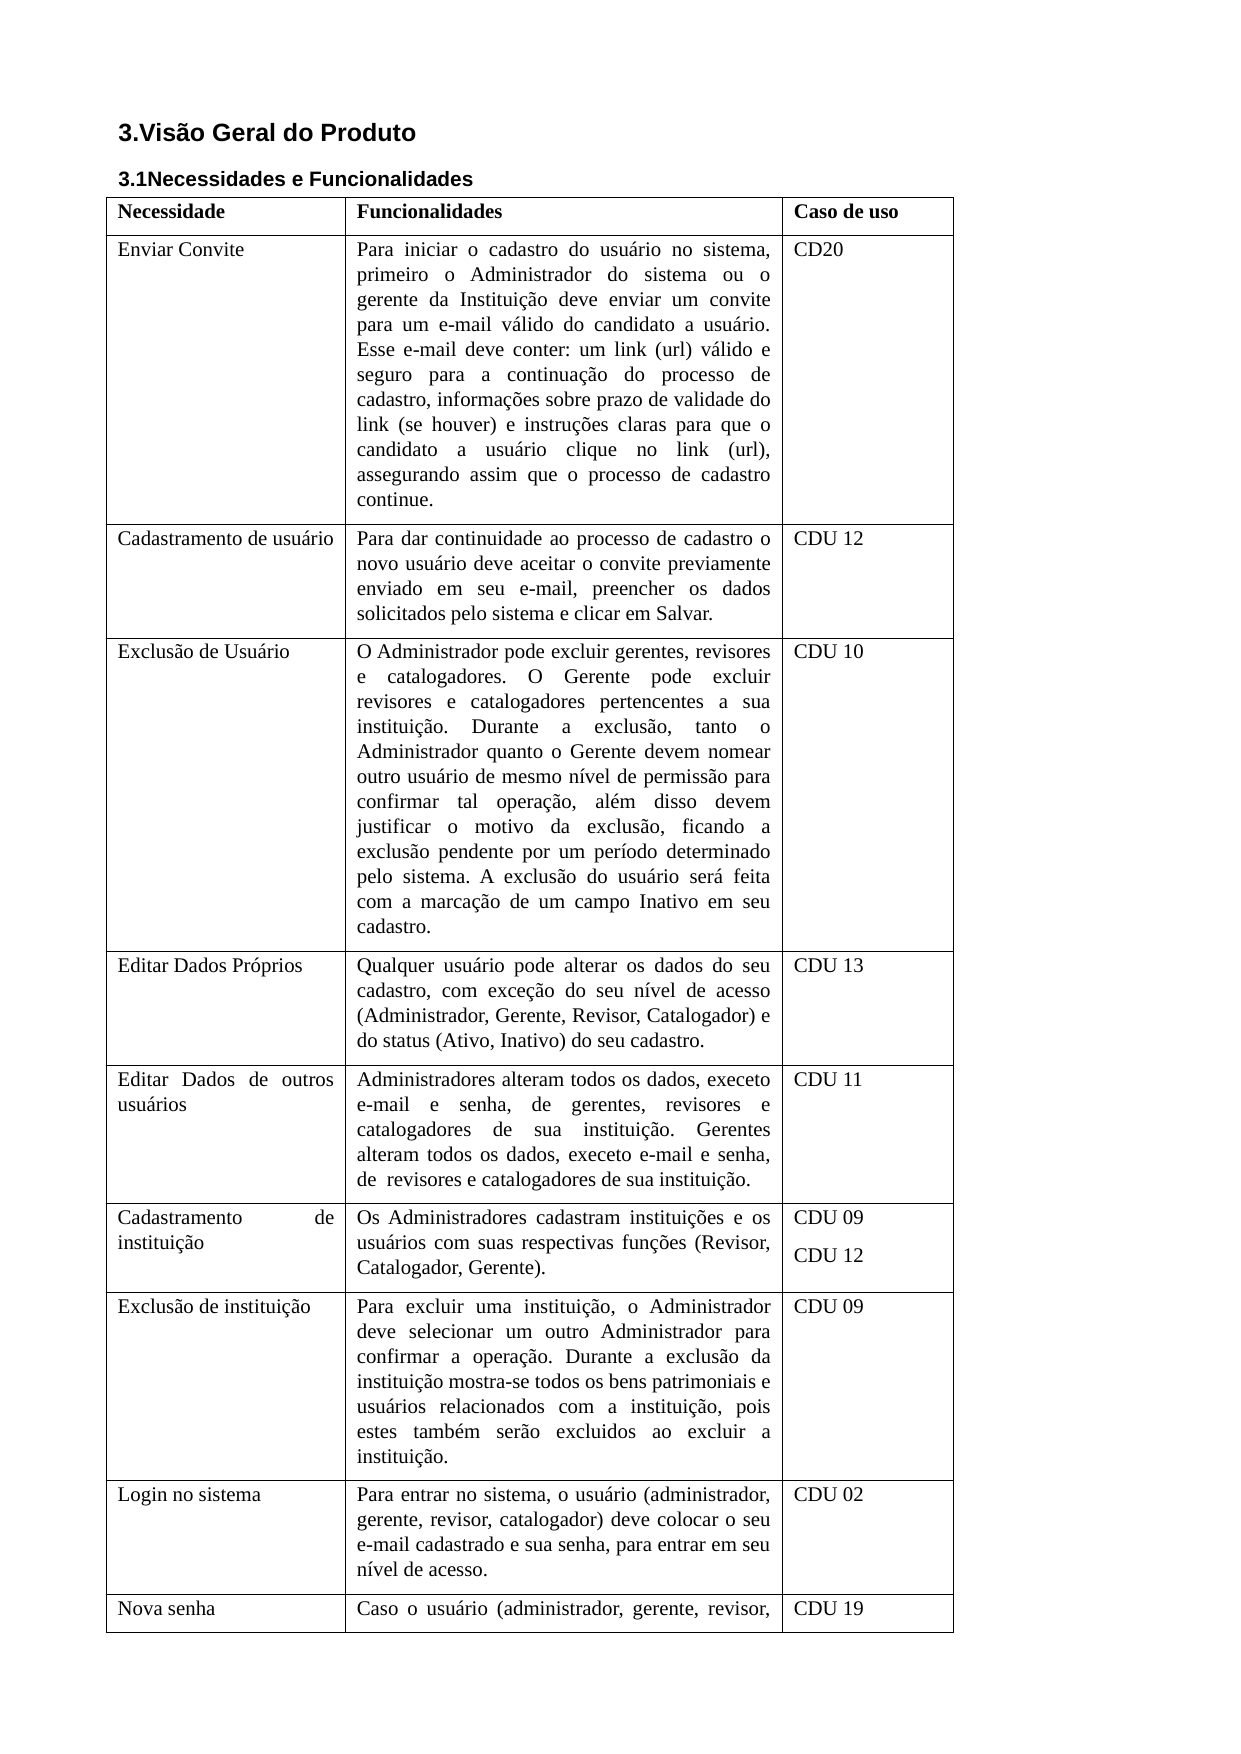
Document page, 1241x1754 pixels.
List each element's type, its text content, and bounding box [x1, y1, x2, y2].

table_cell CDU 11 [783, 1066, 953, 1203]
table_header Necessidade [107, 198, 345, 235]
table_cell Enviar Convite [107, 236, 345, 524]
table_cell CDU 09 [783, 1293, 953, 1480]
table_cell Qualquer usuário pode alterar os dados do seu cadastro, com exceção do seu nível de acesso (Administrador, Gerente, Revisor, Catalogador) e do status (Ativo, Inativo) do seu cadastro. [346, 952, 782, 1064]
table_header Caso de uso [783, 198, 953, 235]
table_cell Exclusão de instituição [107, 1293, 345, 1480]
table_cell Para iniciar o cadastro do usuário no sistema, primeiro o Administrador do sistema ou o gerente da Instituição deve enviar um convite para um e-mail válido do candidato a usuário. Esse e-mail deve conter: um link (url) válido e seguro para a continuação do processo de cadastro, informações sobre prazo de validade do link (se houver) e instruções claras para que o candidato a usuário clique no link (url), assegurando assim que o processo de cadastro continue. [346, 236, 782, 524]
table_cell Cadastramento de usuário [107, 525, 345, 637]
table_header Funcionalidades [346, 198, 782, 235]
table_cell CDU 12 [783, 525, 953, 637]
table_cell Para excluir uma instituição, o Administrador deve selecionar um outro Administrador para confirmar a operação. Durante a exclusão da instituição mostra-se todos os bens patrimoniais e usuários relacionados com a instituição, pois estes também serão excluidos ao excluir a instituição. [346, 1293, 782, 1480]
table_cell Caso o usuário (administrador, gerente, revisor, [346, 1595, 782, 1632]
table_cell Exclusão de Usuário [107, 639, 345, 951]
table_cell Para dar continuidade ao processo de cadastro o novo usuário deve aceitar o convite previamente enviado em seu e-mail, preencher os dados solicitados pelo sistema e clicar em Salvar. [346, 525, 782, 637]
table_cell CDU 19 [783, 1595, 953, 1632]
table_cell Administradores alteram todos os dados, execeto e-mail e senha, de gerentes, revisores e catalogadores de sua instituição. Gerentes alteram todos os dados, execeto e-mail e senha, de revisores e catalogadores de sua instituição. [346, 1066, 782, 1203]
table_cell CD20 [783, 236, 953, 524]
table_cell Editar Dados de outros usuários [107, 1066, 345, 1203]
table_cell Os Administradores cadastram instituições e os usuários com suas respectivas funções (Revisor, Catalogador, Gerente). [346, 1204, 782, 1292]
subtitle Visão Geral do Produto [118, 118, 1122, 147]
subtitle Necessidades e Funcionalidades [118, 166, 1122, 191]
table_cell O Administrador pode excluir gerentes, revisores e catalogadores. O Gerente pode excluir revisores e catalogadores pertencentes a sua instituição. Durante a exclusão, tanto o Administrador quanto o Gerente devem nomear outro usuário de mesmo nível de permissão para confirmar tal operação, além disso devem justificar o motivo da exclusão, ficando a exclusão pendente por um período determinado pelo sistema. A exclusão do usuário será feita com a marcação de um campo Inativo em seu cadastro. [346, 639, 782, 951]
table_cell Cadastramento de instituição [107, 1204, 345, 1292]
table_cell Para entrar no sistema, o usuário (administrador, gerente, revisor, catalogador) deve colocar o seu e-mail cadastrado e sua senha, para entrar em seu nível de acesso. [346, 1481, 782, 1594]
table_cell CDU 02 [783, 1481, 953, 1594]
table_cell CDU 13 [783, 952, 953, 1064]
table_cell CDU 10 [783, 639, 953, 951]
table_cell Nova senha [107, 1595, 345, 1632]
table_cell Editar Dados Próprios [107, 952, 345, 1064]
table_cell CDU 09 CDU 12 [783, 1204, 953, 1292]
table_cell Login no sistema [107, 1481, 345, 1594]
